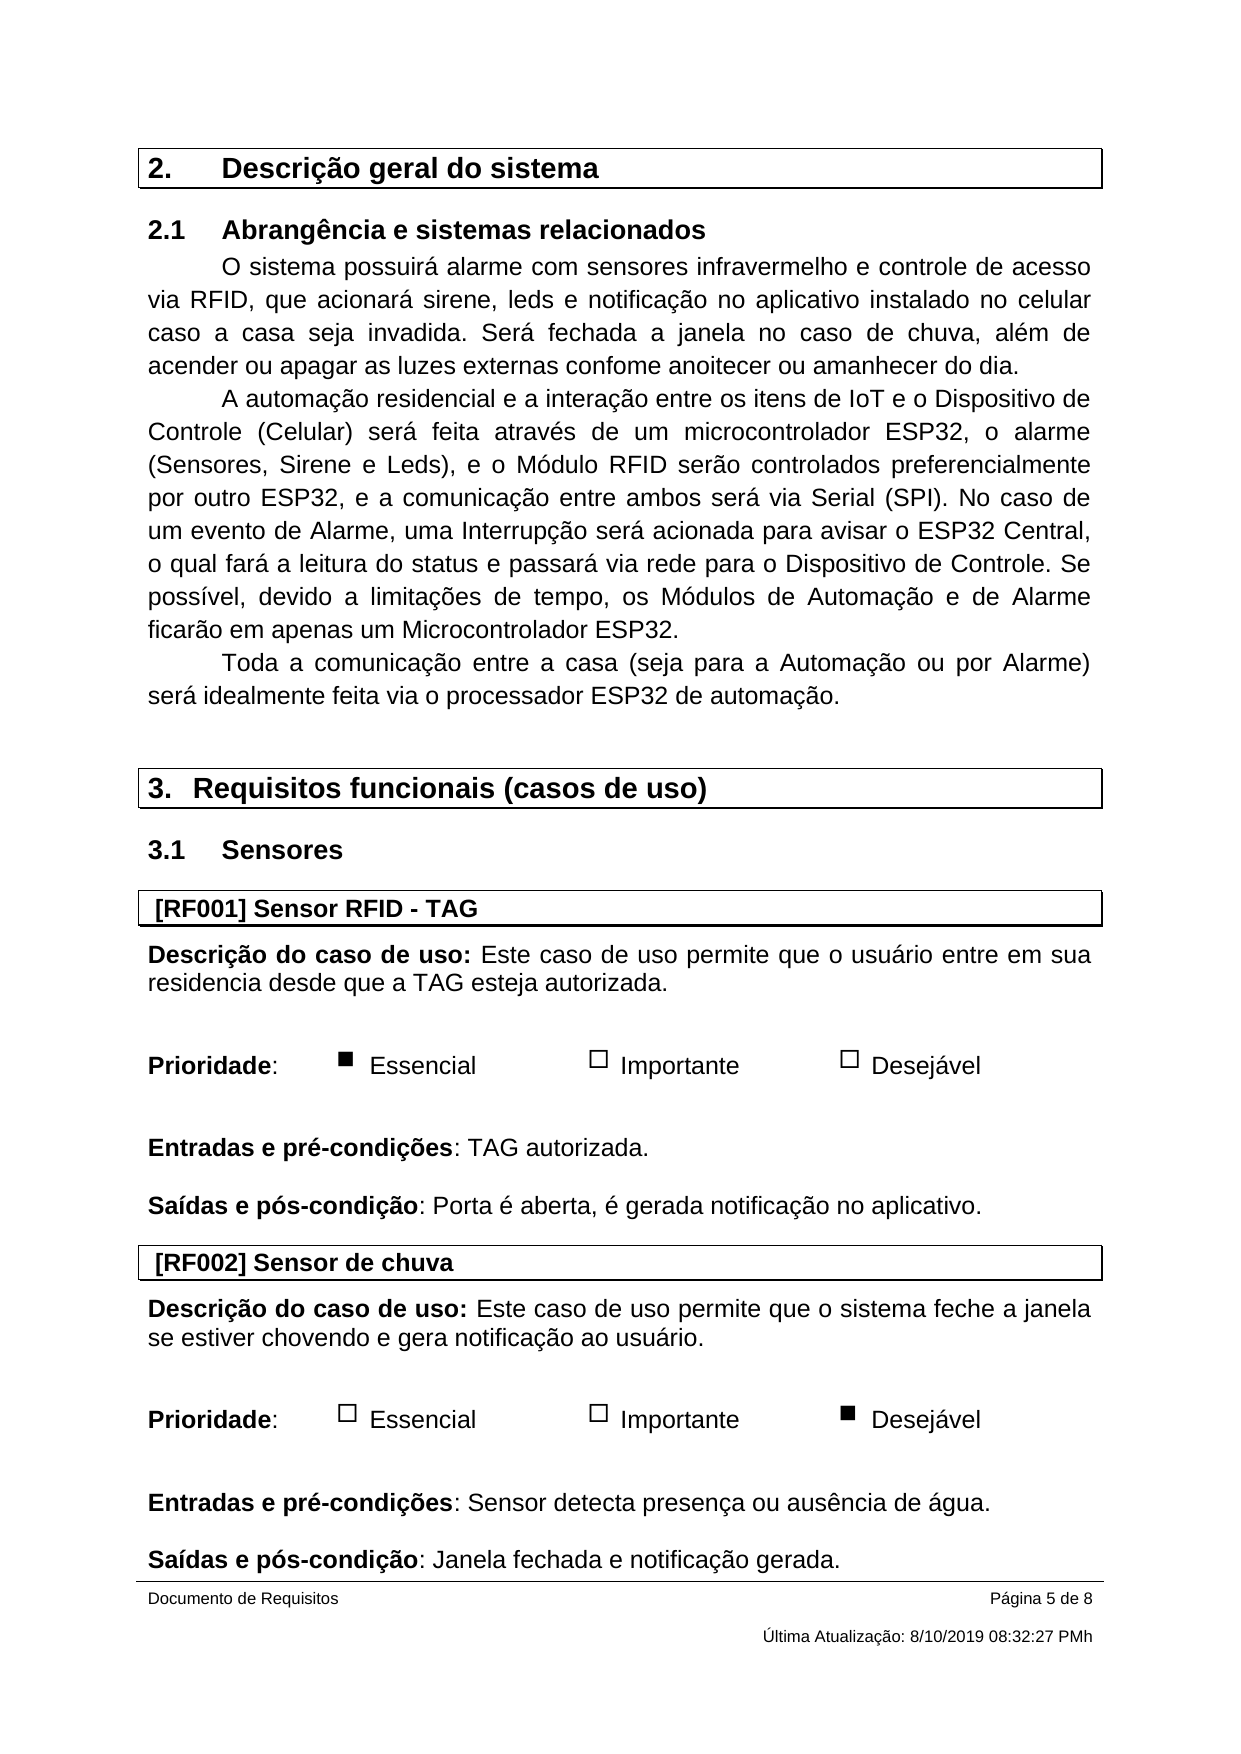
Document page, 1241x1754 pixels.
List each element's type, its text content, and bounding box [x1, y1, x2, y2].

table_header  [325, 1380, 369, 1459]
text Saídas e pós-condição: Porta é aberta, é gerada notificação no aplicativo. [148, 1191, 1092, 1219]
subtitle Requisitos funcionais (casos de uso) [139, 769, 1101, 807]
text Descrição do caso de uso: Este caso de uso permite que o usuário entre em sua residencia desde que a TAG esteja autorizada. [148, 939, 1092, 997]
table_header  [827, 1380, 871, 1459]
text Saídas e pós-condição: Janela fechada e notificação gerada. [148, 1545, 1092, 1574]
subtitle Sensores [148, 834, 1092, 865]
text O sistema possuirá alarme com sensores infravermelho e controle de acesso via RFID, que acionará sirene, leds e notificação no aplicativo instalado no celular caso a casa seja invadida. Será fechada a janela no caso de chuva, além de acender ou apagar as luzes externas confome anoitecer ou amanhecer do dia. [148, 252, 1092, 379]
table_header Prioridade: [136, 1026, 325, 1104]
subtitle [RF002] Sensor de chuva [139, 1246, 1101, 1279]
table_header Essencial [369, 1026, 576, 1104]
subtitle Descrição geral do sistema [139, 149, 1101, 187]
table_header Desejável [871, 1380, 1015, 1459]
subtitle Abrangência e sistemas relacionados [148, 214, 1092, 245]
table_header Importante [620, 1380, 827, 1459]
table_header  [576, 1026, 620, 1104]
text Toda a comunicação entre a casa (seja para a Automação ou por Alarme) será idealmente feita via o processador ESP32 de automação. [148, 648, 1092, 710]
text Entradas e pré-condições: Sensor detecta presença ou ausência de água. [148, 1487, 1092, 1516]
table_header Essencial [369, 1380, 576, 1459]
text A automação residencial e a interação entre os itens de IoT e o Dispositivo de Controle (Celular) será feita através de um microcontrolador ESP32, o alarme (Sensores, Sirene e Leds), e o Módulo RFID serão controlados preferencialmente por outro ESP32, e a comunicação entre ambos será via Serial (SPI). No caso de um evento de Alarme, uma Interrupção será acionada para avisar o ESP32 Central, o qual fará a leitura do status e passará via rede para o Dispositivo de Controle. Se possível, devido a limitações de tempo, os Módulos de Automação e de Alarme ficarão em apenas um Microcontrolador ESP32. [148, 384, 1092, 644]
table_header Importante [620, 1026, 827, 1104]
table_header  [576, 1380, 620, 1459]
text Entradas e pré-condições: TAG autorizada. [148, 1133, 1092, 1162]
table_header  [325, 1026, 369, 1104]
table_header Prioridade: [136, 1380, 325, 1459]
text Descrição do caso de uso: Este caso de uso permite que o sistema feche a janela se estiver chovendo e gera notificação ao usuário. [148, 1294, 1092, 1351]
table_header Desejável [871, 1026, 1015, 1104]
text [RF001] Sensor RFID - TAG [139, 891, 1101, 924]
table_header  [827, 1026, 871, 1104]
